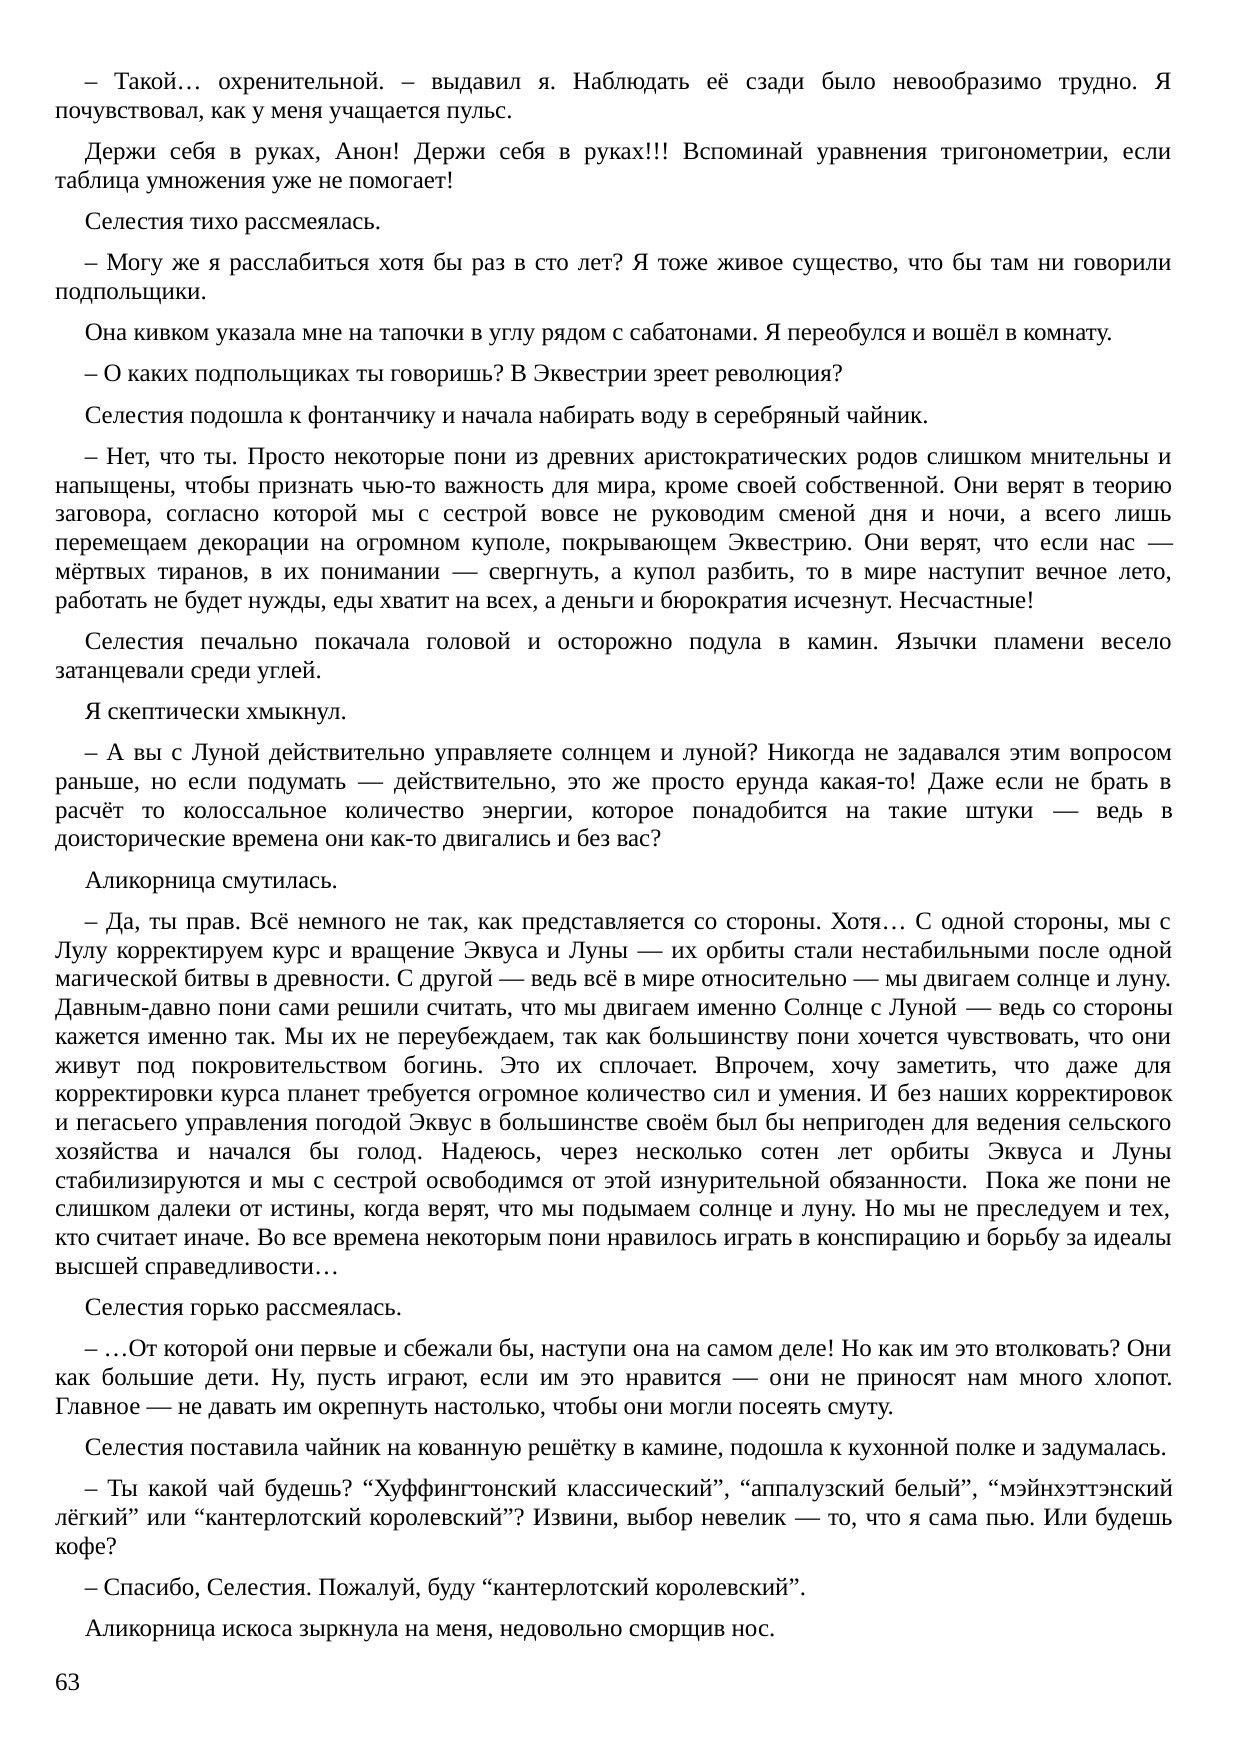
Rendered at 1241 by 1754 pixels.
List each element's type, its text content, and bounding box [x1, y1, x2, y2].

text – Могу же я расслабиться хотя бы раз в сто лет? Я тоже живое существо, что бы там ни говорили подпольщики. [55, 247, 1173, 305]
text Селестия поставила чайник на кованную решётку в камине, подошла к кухонной полке и задумалась. [55, 1432, 1173, 1461]
text – Да, ты прав. Всё немного не так, как представляется со стороны. Хотя… С одной стороны, мы с Лулу корректируем курс и вращение Эквуса и Луны — их орбиты стали нестабильными после одной магической битвы в древности. С другой — ведь всё в мире относительно — мы двигаем солнце и луну. Давным-давно пони сами решили считать, что мы двигаем именно Солнце с Луной — ведь со стороны кажется именно так. Мы их не переубеждаем, так как большинству пони хочется чувствовать, что они живут под покровительством богинь. Это их сплочает. Впрочем, хочу заметить, что даже для корректировки курса планет требуется огромное количество сил и умения. И без наших корректировок и пегасьего управления погодой Эквус в большинстве своём был бы непригоден для ведения сельского хозяйства и начался бы голод. Надеюсь, через несколько сотен лет орбиты Эквуса и Луны стабилизируются и мы с сестрой освободимся от этой изнурительной обязанности. Пока же пони не слишком далеки от истины, когда верят, что мы подымаем солнце и луну. Но мы не преследуем и тех, кто считает иначе. Во все времена некоторым пони нравилось играть в конспирацию и борьбу за идеалы высшей справедливости… [55, 906, 1173, 1280]
text – О каких подпольщиках ты говоришь? В Эквестрии зреет революция? [55, 358, 1173, 387]
text Аликорница смутилась. [55, 865, 1173, 893]
text – А вы с Луной действительно управляете солнцем и луной? Никогда не задавался этим вопросом раньше, но если подумать — действительно, это же просто ерунда какая-то! Даже если не брать в расчёт то колоссальное количество энергии, которое понадобится на такие штуки — ведь в доисторические времена они как-то двигались и без вас? [55, 737, 1173, 852]
text – Спасибо, Селестия. Пожалуй, буду “кантерлотский королевский”. [55, 1572, 1173, 1601]
text Селестия тихо рассмеялась. [55, 206, 1173, 235]
text Аликорница искоса зыркнула на меня, недовольно сморщив нос. [55, 1613, 1173, 1642]
text Держи себя в руках, Анон! Держи себя в руках!!! Вспоминай уравнения тригонометрии, если таблица умножения уже не помогает! [55, 136, 1173, 193]
text Она кивком указала мне на тапочки в углу рядом с сабатонами. Я переобулся и вошёл в комнату. [55, 317, 1173, 346]
text – Ты какой чай будешь? “Хуффингтонский классический”, “аппалузский белый”, “мэйнхэттэнский лёгкий” или “кантерлотский королевский”? Извини, выбор невелик — то, что я сама пью. Или будешь кофе? [55, 1473, 1173, 1560]
text – Нет, что ты. Просто некоторые пони из древних аристократических родов слишком мнительны и напыщены, чтобы признать чью-то важность для мира, кроме своей собственной. Они верят в теорию заговора, согласно которой мы с сестрой вовсе не руководим сменой дня и ночи, а всего лишь перемещаем декорации на огромном куполе, покрывающем Эквестрию. Они верят, что если нас — мёртвых тиранов, в их понимании — свергнуть, а купол разбить, то в мире наступит вечное лето, работать не будет нужды, еды хватит на всех, а деньги и бюрократия исчезнут. Несчастные! [55, 441, 1173, 613]
text – …От которой они первые и сбежали бы, наступи она на самом деле! Но как им это втолковать? Они как большие дети. Ну, пусть играют, если им это нравится — они не приносят нам много хлопот. Главное — не давать им окрепнуть настолько, чтобы они могли посеять смуту. [55, 1333, 1173, 1420]
text Селестия печально покачала головой и осторожно подула в камин. Язычки пламени весело затанцевали среди углей. [55, 626, 1173, 683]
text – Такой… охренительной. – выдавил я. Наблюдать её сзади было невообразимо трудно. Я почувствовал, как у меня учащается пульс. [55, 66, 1173, 123]
text Селестия подошла к фонтанчику и начала набирать воду в серебряный чайник. [55, 400, 1173, 428]
text Селестия горько рассмеялась. [55, 1292, 1173, 1321]
text Я скептически хмыкнул. [55, 696, 1173, 725]
